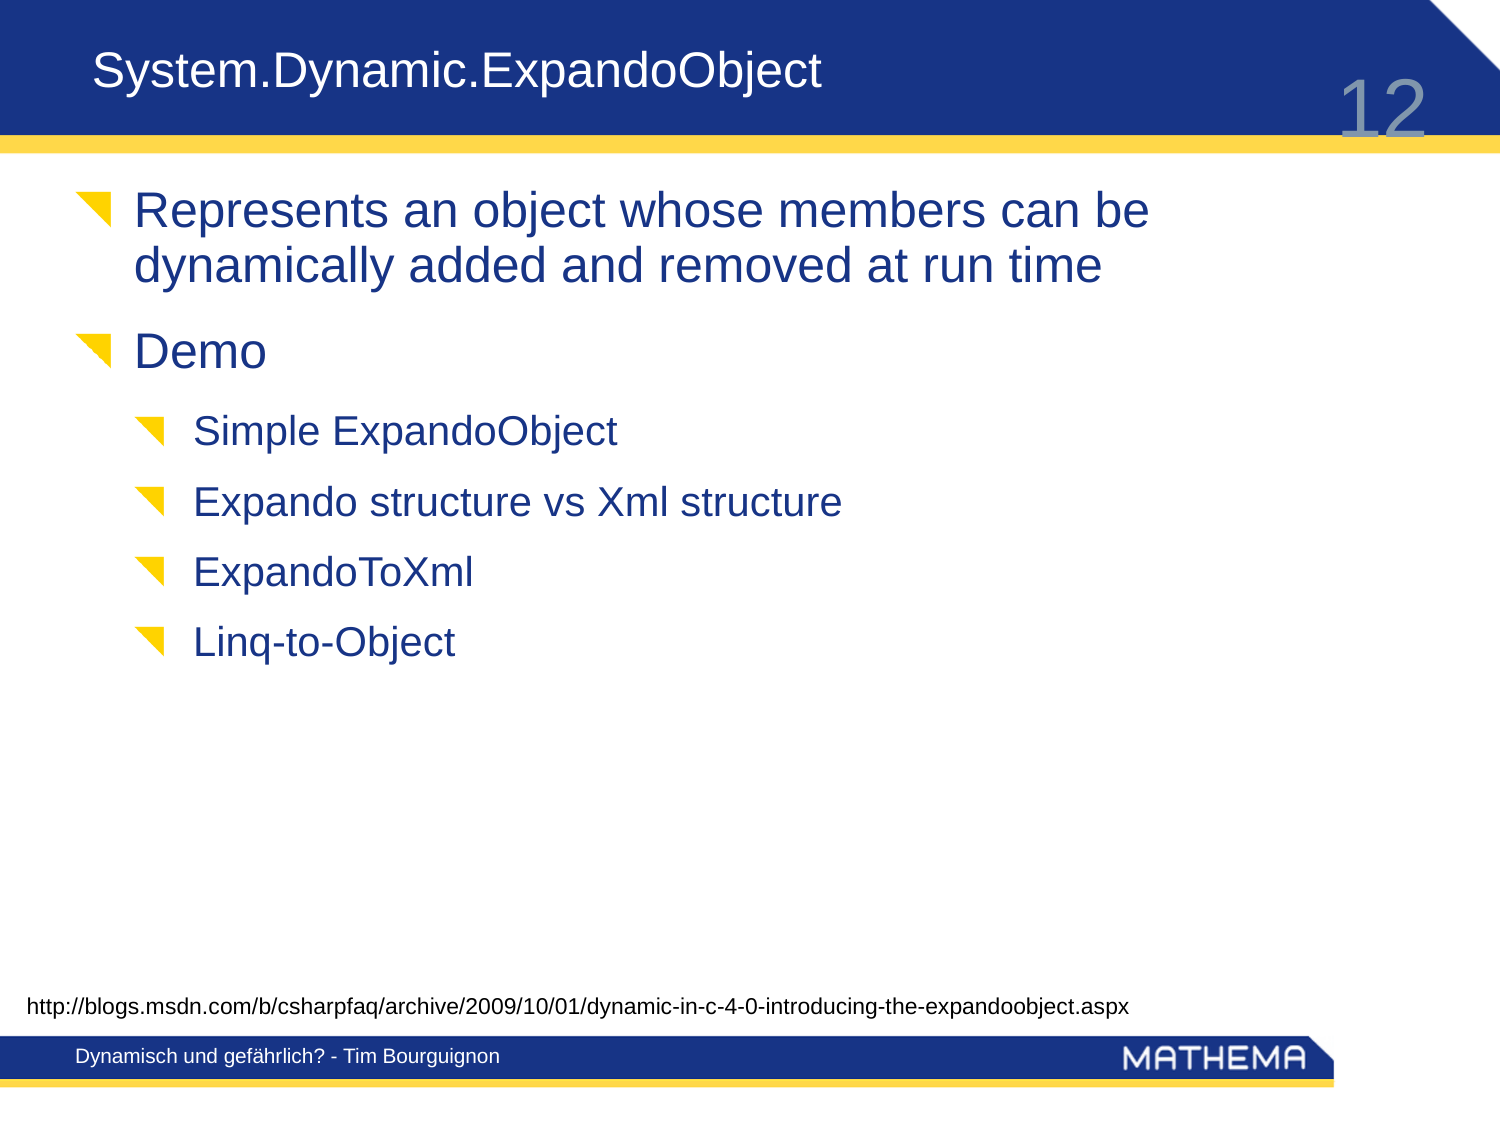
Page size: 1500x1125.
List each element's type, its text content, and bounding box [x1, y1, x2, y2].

picture [0, 0, 1500, 1125]
text_box http://blogs.msdn.com/b/csharpfaq/archive/2009/10/01/dynamic-in-c-4-0-introducing-the-expandoobject.aspx [11, 986, 1252, 1039]
title System.Dynamic.ExpandoObject [73, 40, 1276, 100]
list Represents an object whose members can be dynamically added and removed at run time Demo Simple ExpandoObject Expando structure vs Xml structure ExpandoToXml Linq-to-Object [75, 181, 1426, 1008]
